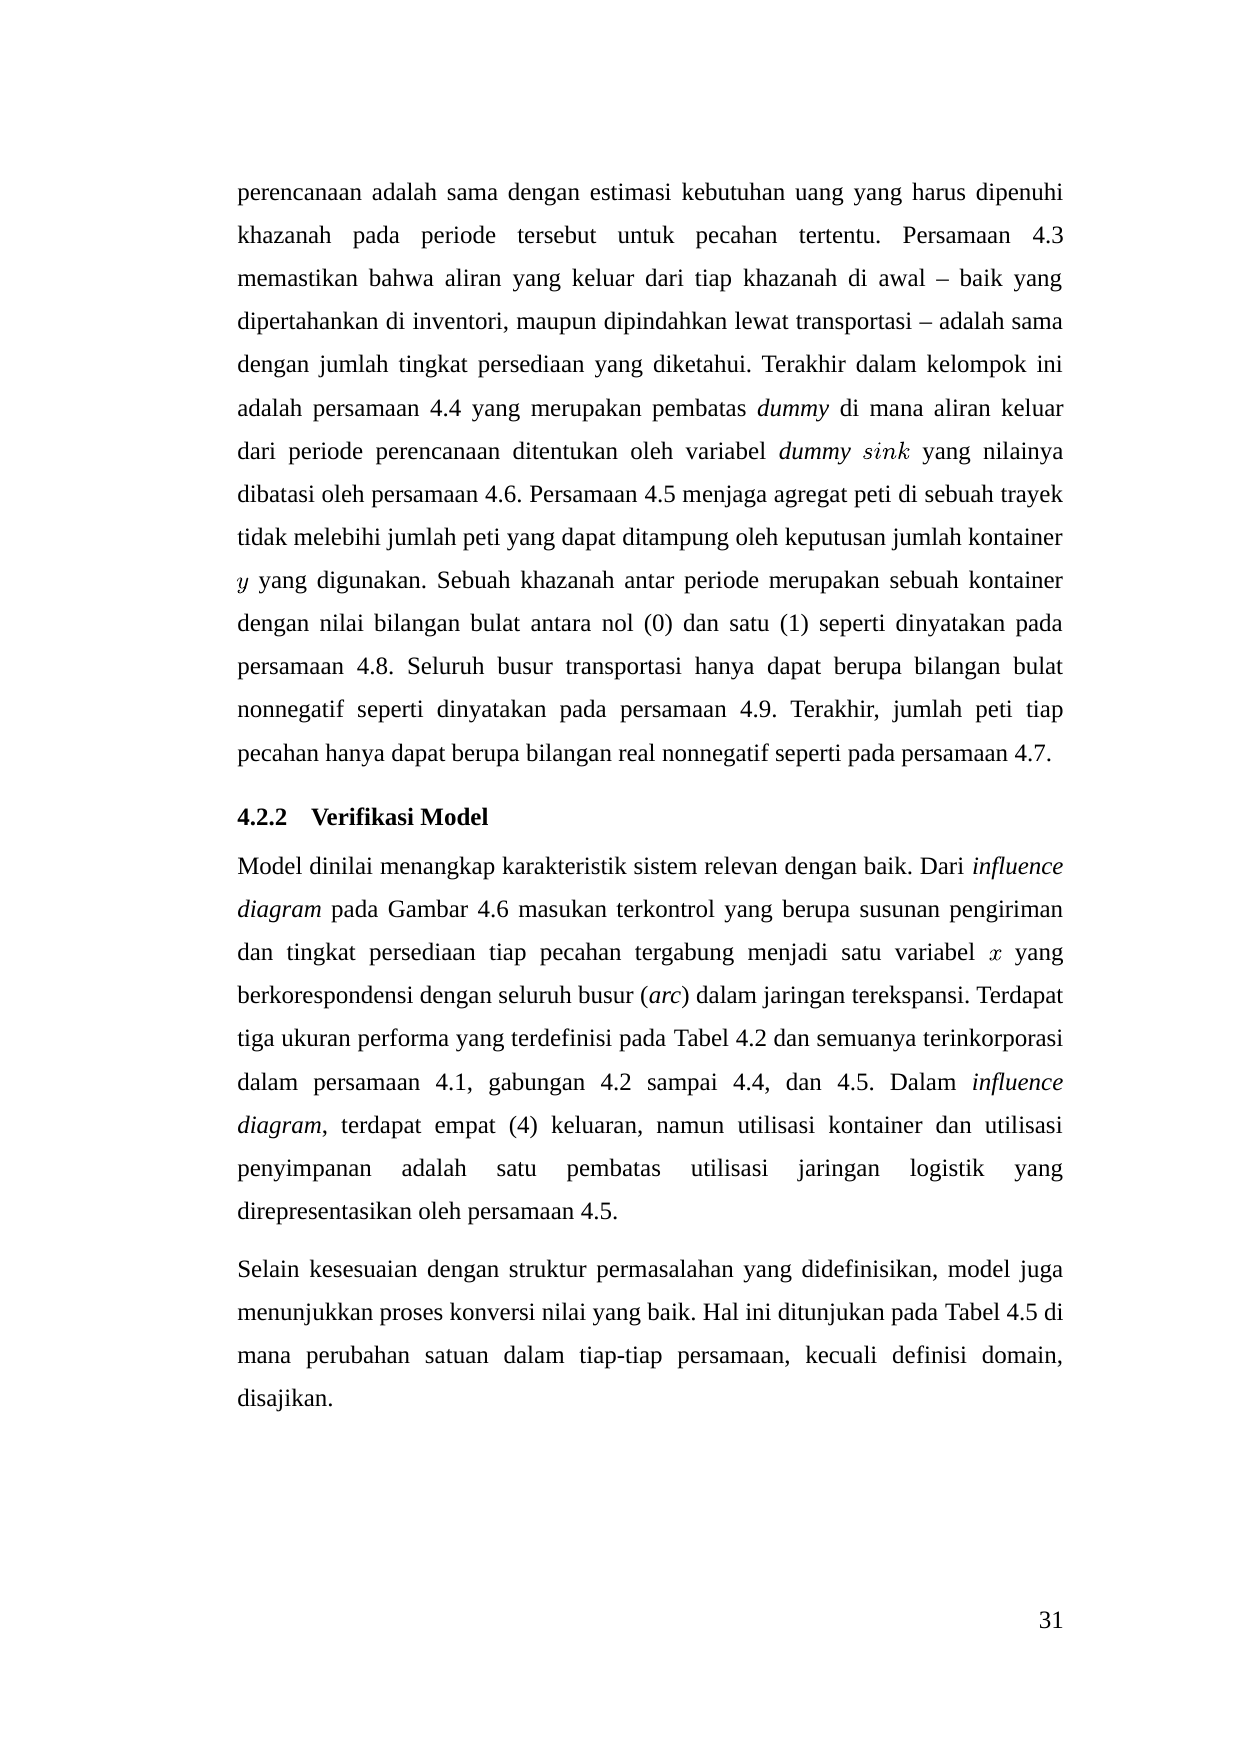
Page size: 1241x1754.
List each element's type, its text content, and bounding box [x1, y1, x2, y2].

text Model dinilai menangkap karakteristik sistem relevan dengan baik. Dari influence diagram pada Gambar 4.6 masukan terkontrol yang berupa susunan pengiriman dan tingkat persediaan tiap pecahan tergabung menjadi satu variabel yang berkorespondensi dengan seluruh busur (arc) dalam jaringan terekspansi. Terdapat tiga ukuran performa yang terdefinisi pada Tabel 4.2 dan semuanya terinkorporasi dalam persamaan 4.1, gabungan 4.2 sampai 4.4, dan 4.5. Dalam influence diagram, terdapat empat (4) keluaran, namun utilisasi kontainer dan utilisasi penyimpanan adalah satu pembatas utilisasi jaringan logistik yang direpresentasikan oleh persamaan 4.5. [237, 851, 1063, 1225]
subtitle Verifikasi Model [237, 802, 1063, 831]
text perencanaan adalah sama dengan estimasi kebutuhan uang yang harus dipenuhi khazanah pada periode tersebut untuk pecahan tertentu. Persamaan 4.3 memastikan bahwa aliran yang keluar dari tiap khazanah di awal – baik yang dipertahankan di inventori, maupun dipindahkan lewat transportasi – adalah sama dengan jumlah tingkat persediaan yang diketahui. Terakhir dalam kelompok ini adalah persamaan 4.4 yang merupakan pembatas dummy di mana aliran keluar dari periode perencanaan ditentukan oleh variabel dummy yang nilainya dibatasi oleh persamaan 4.6. Persamaan 4.5 menjaga agregat peti di sebuah trayek tidak melebihi jumlah peti yang dapat ditampung oleh keputusan jumlah kontainer yang digunakan. Sebuah khazanah antar periode merupakan sebuah kontainer dengan nilai bilangan bulat antara nol (0) dan satu (1) seperti dinyatakan pada persamaan 4.8. Seluruh busur transportasi hanya dapat berupa bilangan bulat nonnegatif seperti dinyatakan pada persamaan 4.9. Terakhir, jumlah peti tiap pecahan hanya dapat berupa bilangan real nonnegatif seperti pada persamaan 4.7. [237, 177, 1063, 766]
text Selain kesesuaian dengan struktur permasalahan yang didefinisikan, model juga menunjukkan proses konversi nilai yang baik. Hal ini ditunjukan pada Tabel 4.5 di mana perubahan satuan dalam tiap-tiap persamaan, kecuali definisi domain, disajikan. [237, 1254, 1063, 1412]
